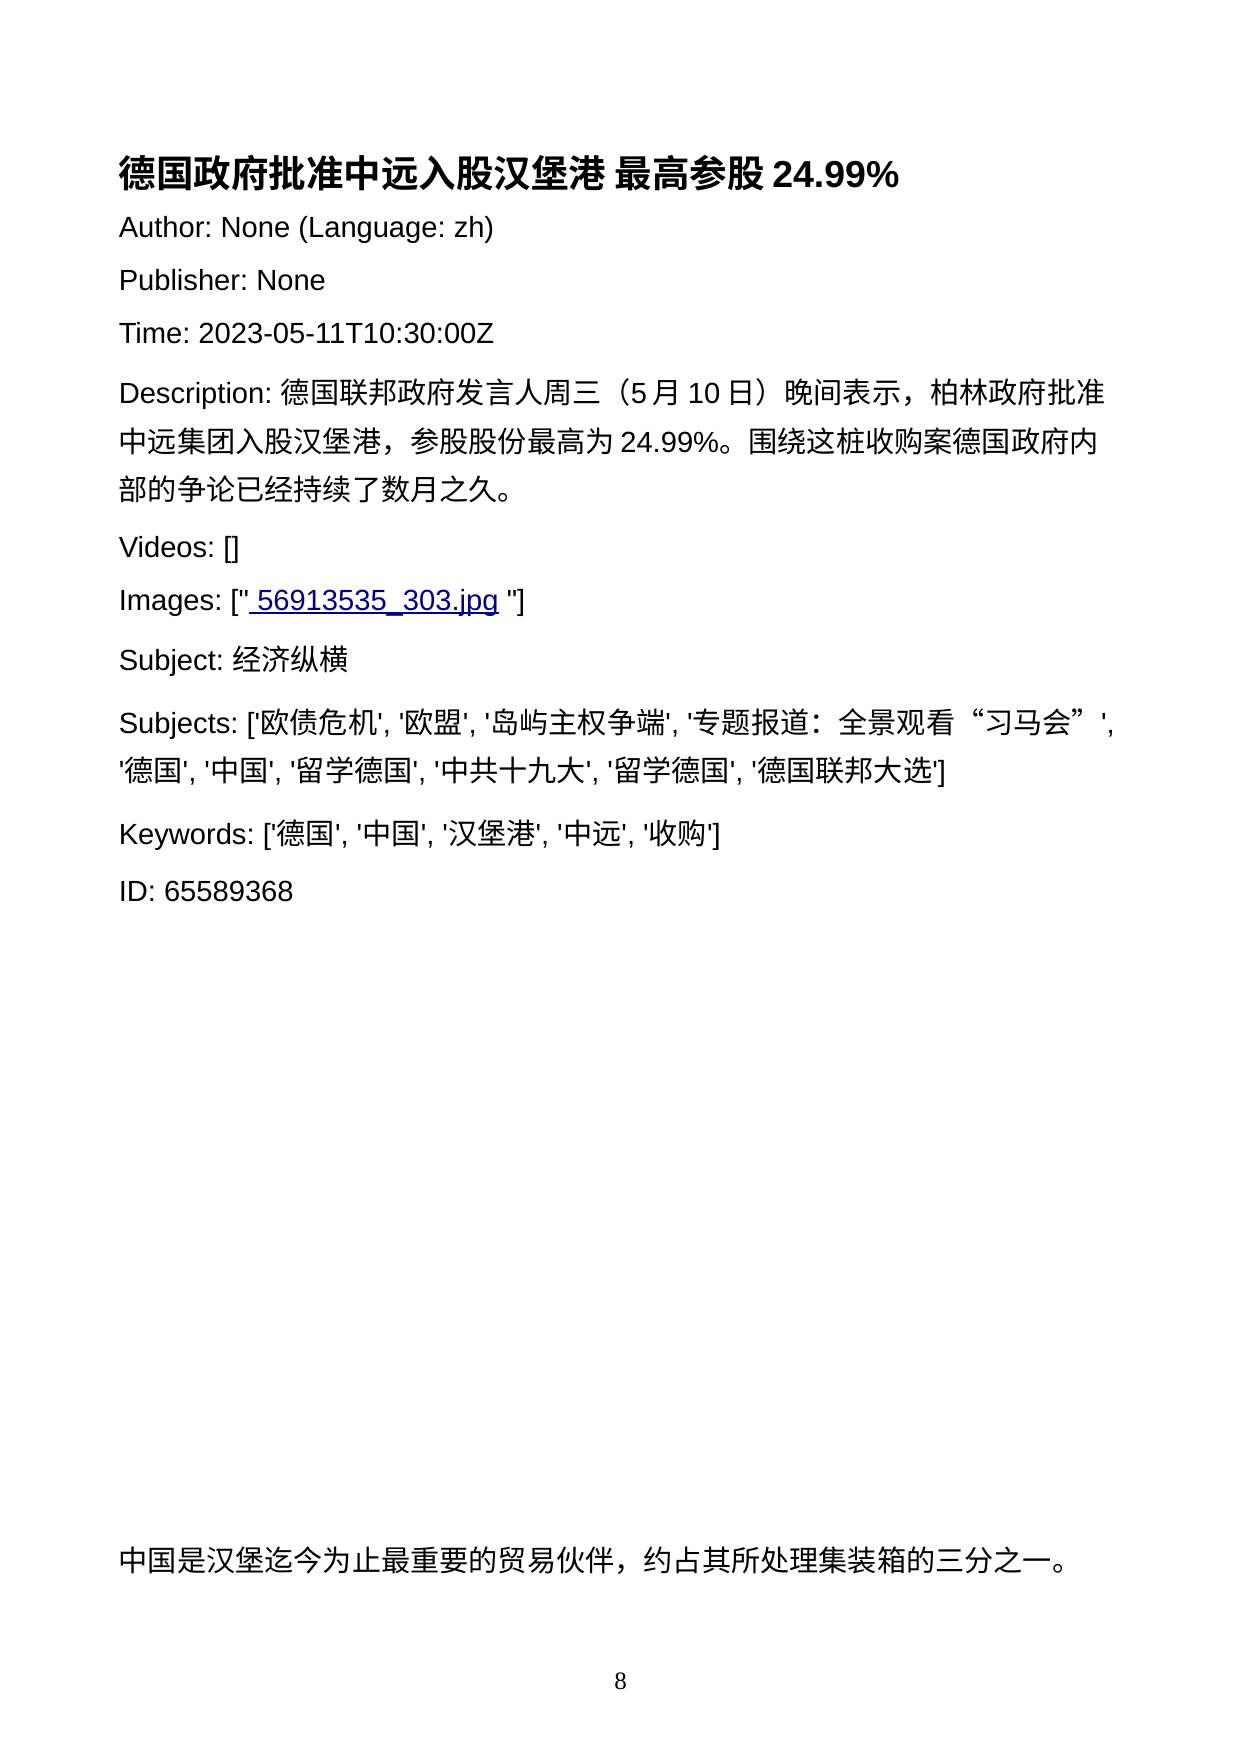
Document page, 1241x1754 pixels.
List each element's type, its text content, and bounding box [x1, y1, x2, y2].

subtitle 德国政府批准中远入股汉堡港 最高参股24.99% [118, 143, 1122, 198]
text Subjects: ['欧债危机', '欧盟', '岛屿主权争端', '专题报道：全景观看“习马会”', '德国', '中国', '留学德国', '中共十九大', '留学德国', '德国联邦大选'] [118, 699, 1122, 790]
text Publisher: None [118, 263, 1122, 297]
text 中国是汉堡迄今为止最重要的贸易伙伴，约占其所处理集装箱的三分之一。 [118, 1537, 1122, 1580]
text Author: None (Language: zh) [118, 210, 1122, 244]
text Videos: [] [118, 530, 1122, 563]
text Description: 德国联邦政府发言人周三（5月10日）晚间表示，柏林政府批准中远集团入股汉堡港，参股股份最高为24.99%。围绕这桩收购案德国政府内部的争论已经持续了数月之久。 [118, 370, 1122, 509]
text Time: 2023-05-11T10:30:00Z [118, 317, 1122, 350]
text ID: 65589368 [118, 874, 1122, 908]
text Images: [" 56913535_303.jpg "] [118, 583, 1122, 617]
text Keywords: ['德国', '中国', '汉堡港', '中远', '收购'] [118, 811, 1122, 853]
text Subject: 经济纵横 [118, 636, 1122, 678]
